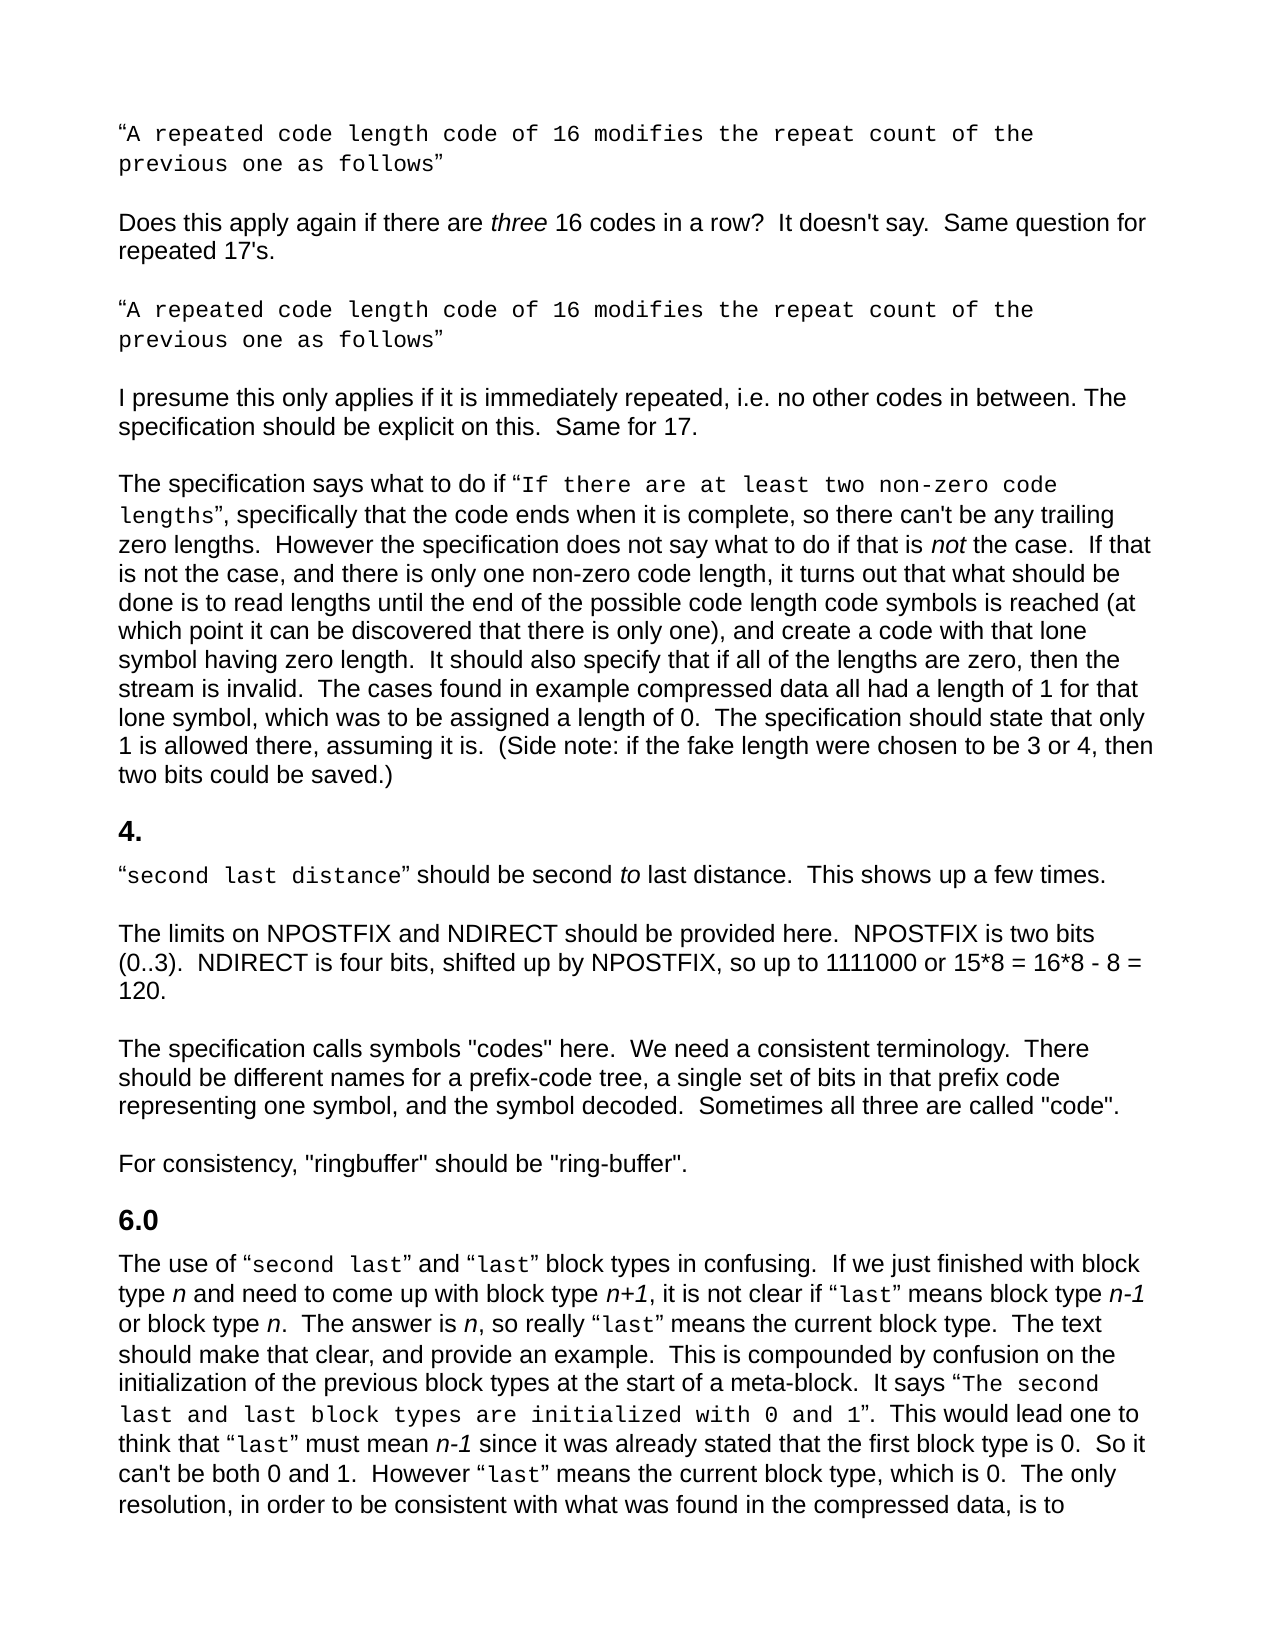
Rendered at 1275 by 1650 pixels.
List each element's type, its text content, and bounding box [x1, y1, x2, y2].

subtitle 4. [118, 814, 1157, 847]
text The specification calls symbols "codes" here. We need a consistent terminology. There should be different names for a prefix-code tree, a single set of bits in that prefix code representing one symbol, and the symbol decoded. Sometimes all three are called "code". [118, 1034, 1157, 1120]
text The specification says what to do if “If there are at least two non-zero code lengths”, specifically that the code ends when it is complete, so there can't be any trailing zero lengths. However the specification does not say what to do if that is not the case. If that is not the case, and there is only one non-zero code length, it turns out that what should be done is to read lengths until the end of the possible code length code symbols is reached (at which point it can be discovered that there is only one), and create a code with that lone symbol having zero length. It should also specify that if all of the lengths are zero, then the stream is invalid. The cases found in example compressed data all had a length of 1 for that lone symbol, which was to be assigned a length of 0. The specification should state that only 1 is allowed there, assuming it is. (Side note: if the fake length were chosen to be 3 or 4, then two bits could be saved.) [118, 469, 1157, 789]
text For consistency, "ringbuffer" should be "ring-buffer". [118, 1149, 1157, 1178]
text “A repeated code length code of 16 modifies the repeat count of the previous one as follows” [118, 118, 1157, 179]
text “A repeated code length code of 16 modifies the repeat count of the previous one as follows” [118, 294, 1157, 354]
text The limits on NPOSTFIX and NDIRECT should be provided here. NPOSTFIX is two bits (0..3). NDIRECT is four bits, shifted up by NPOSTFIX, so up to 1111000 or 15*8 = 16*8 - 8 = 120. [118, 919, 1157, 1005]
text “second last distance” should be second to last distance. This shows up a few times. [118, 860, 1157, 890]
text Does this apply again if there are three 16 codes in a row? It doesn't say. Same question for repeated 17's. [118, 207, 1157, 265]
subtitle 6.0 [118, 1203, 1157, 1236]
text I presume this only applies if it is immediately repeated, i.e. no other codes in between. The specification should be explicit on this. Same for 17. [118, 383, 1157, 441]
text The use of “second last” and “last” block types in confusing. If we just finished with block type n and need to come up with block type n+1, it is not clear if “last” means block type n-1 or block type n. The answer is n, so really “last” means the current block type. The text should make that clear, and provide an example. This is compounded by confusion on the initialization of the previous block types at the start of a meta-block. It says “The second last and last block types are initialized with 0 and 1”. This would lead one to think that “last” must mean n-1 since it was already stated that the first block type is 0. So it can't be both 0 and 1. However “last” means the current block type, which is 0. The only resolution, in order to be consistent with what was found in the compressed data, is to [118, 1249, 1157, 1518]
